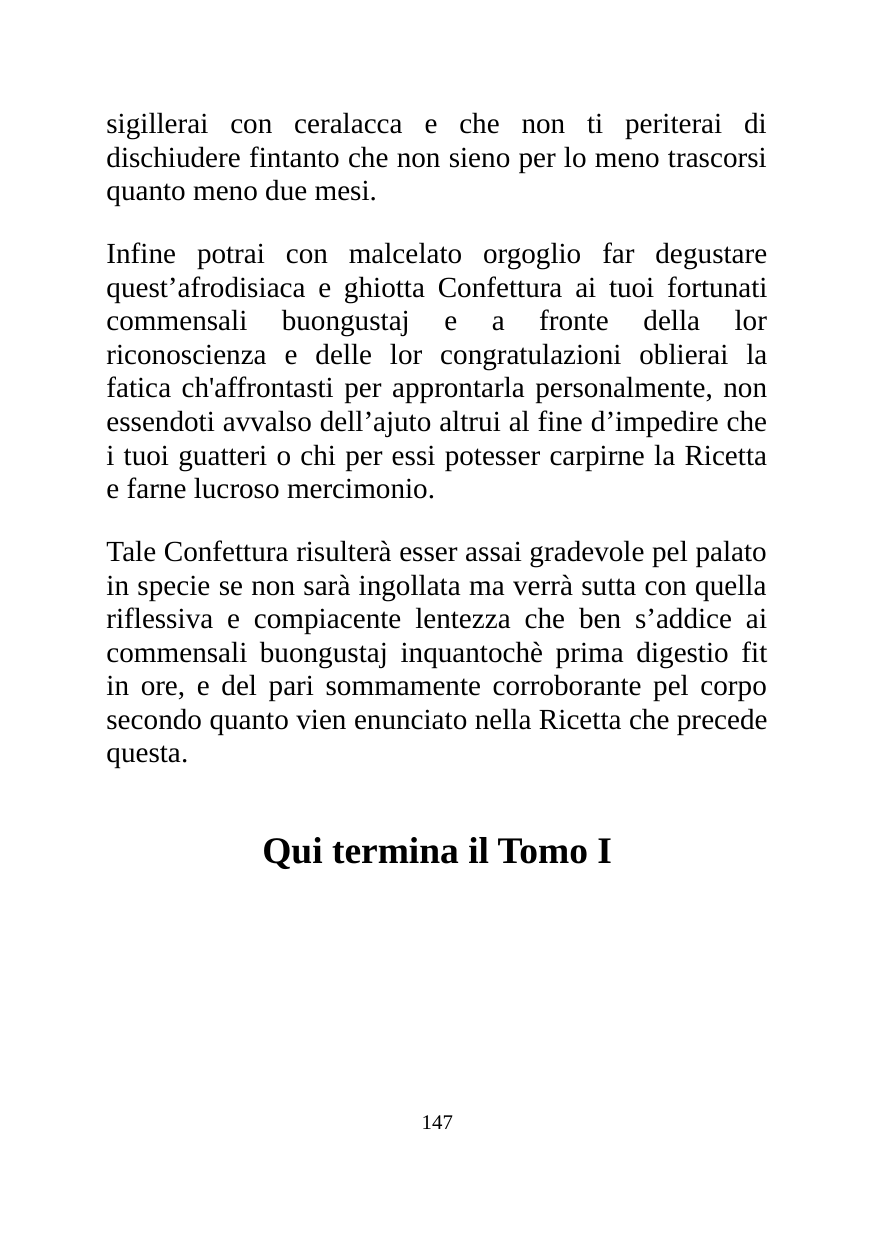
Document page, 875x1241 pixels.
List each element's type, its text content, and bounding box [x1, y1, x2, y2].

text sigillerai con ceralacca e che non ti periterai di dischiudere fintanto che non sieno per lo meno trascorsi quanto meno due mesi. [106, 106, 768, 207]
text Infine potrai con malcelato orgoglio far degustare quest’afrodisiaca e ghiotta Confettura ai tuoi fortunati commensali buongustaj e a fronte della lor riconoscienza e delle lor congratulazioni oblierai la fatica ch'affrontasti per approntarla personalmente, non essendoti avvalso dell’ajuto altrui al fine d’impedire che i tuoi guatteri o chi per essi potesser carpirne la Ricetta e farne lucroso mercimonio. [106, 236, 768, 505]
text Tale Confettura risulterà esser assai gradevole pel palato in specie se non sarà ingollata ma verrà sutta con quella riflessiva e compiacente lentezza che ben s’addice ai commensali buongustaj inquantochè prima digestio fit in ore, e del pari sommamente corroborante pel corpo secondo quanto vien enunciato nella Ricetta che precede questa. [106, 534, 768, 769]
text Qui termina il Tomo I [106, 828, 768, 871]
